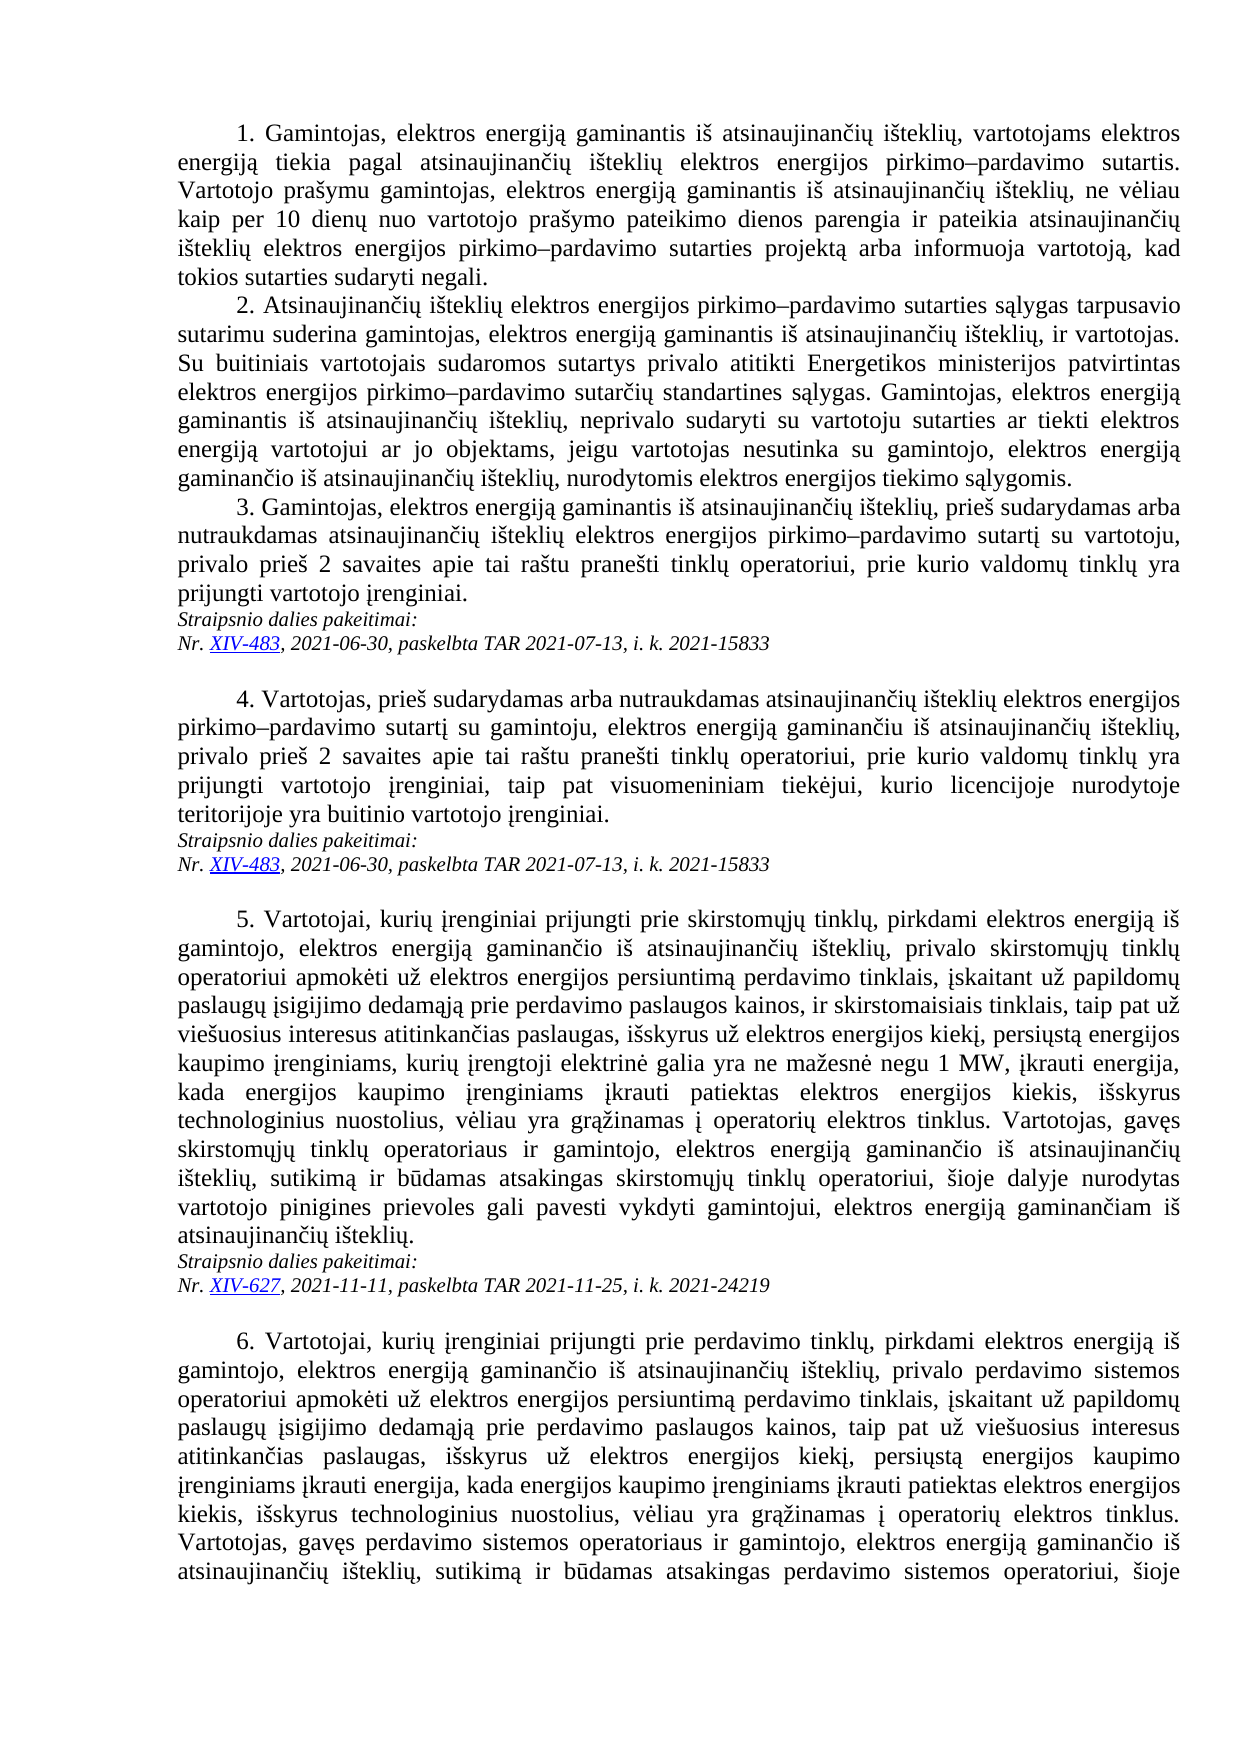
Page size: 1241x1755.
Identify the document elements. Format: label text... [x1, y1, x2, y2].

text Nr. XIV-483, 2021-06-30, paskelbta TAR 2021-07-13, i. k. 2021-15833 [177, 852, 1181, 876]
text Nr. XIV-627, 2021-11-11, paskelbta TAR 2021-11-25, i. k. 2021-24219 [177, 1273, 1181, 1297]
text 5. Vartotojai, kurių įrenginiai prijungti prie skirstomųjų tinklų, pirkdami elektros energiją iš gamintojo, elektros energiją gaminančio iš atsinaujinančių išteklių, privalo skirstomųjų tinklų operatoriui apmokėti už elektros energijos persiuntimą perdavimo tinklais, įskaitant už papildomų paslaugų įsigijimo dedamąją prie perdavimo paslaugos kainos, ir skirstomaisiais tinklais, taip pat už viešuosius interesus atitinkančias paslaugas, išskyrus už elektros energijos kiekį, persiųstą energijos kaupimo įrenginiams, kurių įrengtoji elektrinė galia yra ne mažesnė negu 1 MW, įkrauti energija, kada energijos kaupimo įrenginiams įkrauti patiektas elektros energijos kiekis, išskyrus technologinius nuostolius, vėliau yra grąžinamas į operatorių elektros tinklus. Vartotojas, gavęs skirstomųjų tinklų operatoriaus ir gamintojo, elektros energiją gaminančio iš atsinaujinančių išteklių, sutikimą ir būdamas atsakingas skirstomųjų tinklų operatoriui, šioje dalyje nurodytas vartotojo pinigines prievoles gali pavesti vykdyti gamintojui, elektros energiją gaminančiam iš atsinaujinančių išteklių. [177, 904, 1181, 1249]
text 4. Vartotojas, prieš sudarydamas arba nutraukdamas atsinaujinančių išteklių elektros energijos pirkimo–pardavimo sutartį su gamintoju, elektros energiją gaminančiu iš atsinaujinančių išteklių, privalo prieš 2 savaites apie tai raštu pranešti tinklų operatoriui, prie kurio valdomų tinklų yra prijungti vartotojo įrenginiai, taip pat visuomeniniam tiekėjui, kurio licencijoje nurodytoje teritorijoje yra buitinio vartotojo įrenginiai. [177, 684, 1181, 827]
text Nr. XIV-483, 2021-06-30, paskelbta TAR 2021-07-13, i. k. 2021-15833 [177, 631, 1181, 655]
text Straipsnio dalies pakeitimai: [177, 607, 1181, 631]
text 2. Atsinaujinančių išteklių elektros energijos pirkimo–pardavimo sutarties sąlygas tarpusavio sutarimu suderina gamintojas, elektros energiją gaminantis iš atsinaujinančių išteklių, ir vartotojas. Su buitiniais vartotojais sudaromos sutartys privalo atitikti Energetikos ministerijos patvirtintas elektros energijos pirkimo–pardavimo sutarčių standartines sąlygas. Gamintojas, elektros energiją gaminantis iš atsinaujinančių išteklių, neprivalo sudaryti su vartotoju sutarties ar tiekti elektros energiją vartotojui ar jo objektams, jeigu vartotojas nesutinka su gamintojo, elektros energiją gaminančio iš atsinaujinančių išteklių, nurodytomis elektros energijos tiekimo sąlygomis. [177, 291, 1181, 492]
text Straipsnio dalies pakeitimai: [177, 1249, 1181, 1273]
text Straipsnio dalies pakeitimai: [177, 827, 1181, 852]
text 1. Gamintojas, elektros energiją gaminantis iš atsinaujinančių išteklių, vartotojams elektros energiją tiekia pagal atsinaujinančių išteklių elektros energijos pirkimo–pardavimo sutartis. Vartotojo prašymu gamintojas, elektros energiją gaminantis iš atsinaujinančių išteklių, ne vėliau kaip per 10 dienų nuo vartotojo prašymo pateikimo dienos parengia ir pateikia atsinaujinančių išteklių elektros energijos pirkimo–pardavimo sutarties projektą arba informuoja vartotoją, kad tokios sutarties sudaryti negali. [177, 118, 1181, 291]
text 3. Gamintojas, elektros energiją gaminantis iš atsinaujinančių išteklių, prieš sudarydamas arba nutraukdamas atsinaujinančių išteklių elektros energijos pirkimo–pardavimo sutartį su vartotoju, privalo prieš 2 savaites apie tai raštu pranešti tinklų operatoriui, prie kurio valdomų tinklų yra prijungti vartotojo įrenginiai. [177, 492, 1181, 607]
text 6. Vartotojai, kurių įrenginiai prijungti prie perdavimo tinklų, pirkdami elektros energiją iš gamintojo, elektros energiją gaminančio iš atsinaujinančių išteklių, privalo perdavimo sistemos operatoriui apmokėti už elektros energijos persiuntimą perdavimo tinklais, įskaitant už papildomų paslaugų įsigijimo dedamąją prie perdavimo paslaugos kainos, taip pat už viešuosius interesus atitinkančias paslaugas, išskyrus už elektros energijos kiekį, persiųstą energijos kaupimo įrenginiams įkrauti energija, kada energijos kaupimo įrenginiams įkrauti patiektas elektros energijos kiekis, išskyrus technologinius nuostolius, vėliau yra grąžinamas į operatorių elektros tinklus. Vartotojas, gavęs perdavimo sistemos operatoriaus ir gamintojo, elektros energiją gaminančio iš atsinaujinančių išteklių, sutikimą ir būdamas atsakingas perdavimo sistemos operatoriui, šioje [177, 1326, 1181, 1585]
